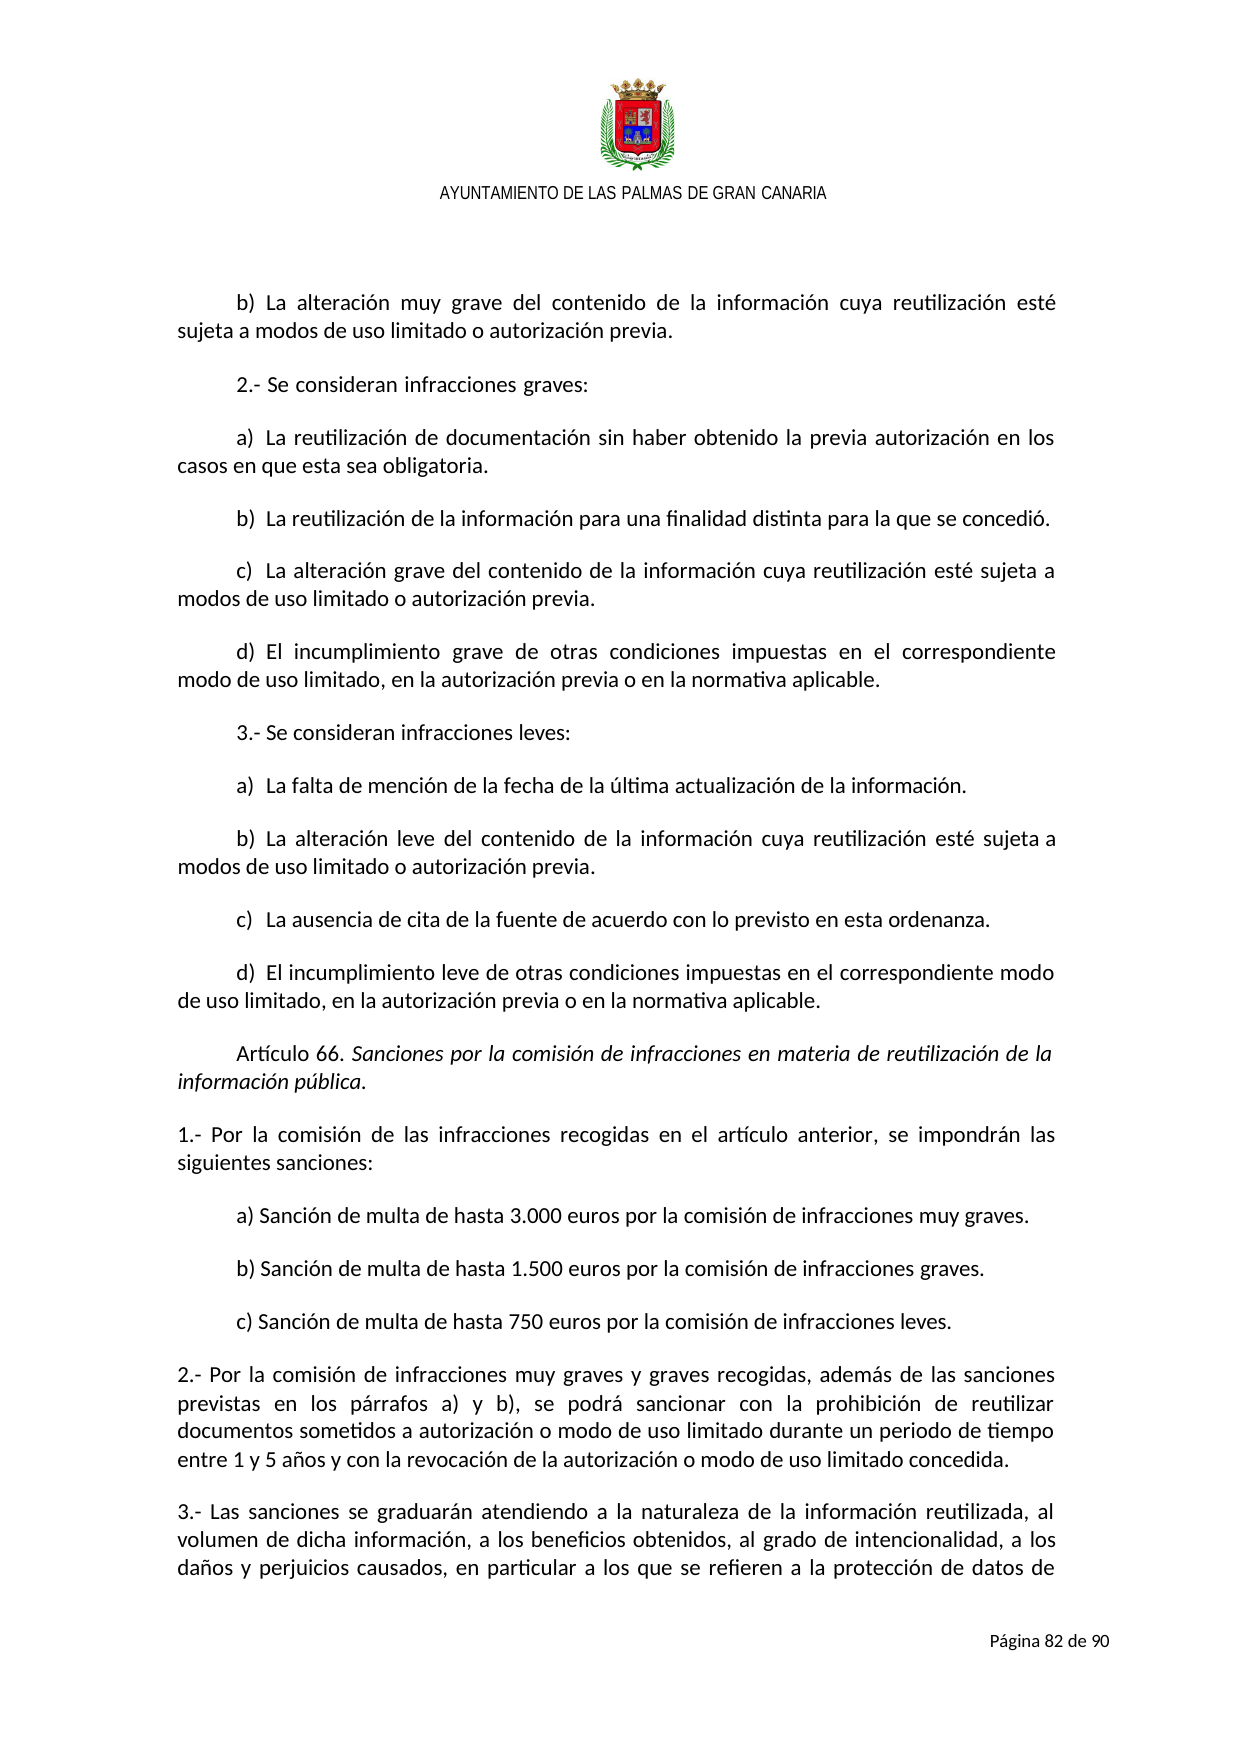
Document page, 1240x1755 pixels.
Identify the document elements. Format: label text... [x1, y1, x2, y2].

text 3.- Se consideran infracciones leves: [236, 718, 1151, 746]
list Sanción de multa de hasta 3.000 euros por la comisión de infracciones muy graves. [236, 1201, 1151, 1229]
list Sanción de multa de hasta 1.500 euros por la comisión de infracciones graves. [236, 1254, 1151, 1282]
list La ausencia de cita de la fuente de acuerdo con lo previsto en esta ordenanza. [236, 905, 1151, 933]
text 3.- Las sanciones se graduarán atendiendo a la naturaleza de la información reutilizada, al volumen de dicha información, a los beneficios obtenidos, al grado de intencionalidad, a los daños y perjuicios causados, en particular a los que se refieren a la protección de datos de [177, 1497, 1056, 1582]
list La falta de mención de la fecha de la última actualización de la información. [236, 771, 1151, 799]
text 1.- Por la comisión de las infracciones recogidas en el artículo anterior, se impondrán las siguientes sanciones: [177, 1120, 1056, 1176]
list La alteración leve del contenido de la información cuya reutilización esté sujeta a modos de uso limitado o autorización previa. [177, 824, 1056, 880]
list El incumplimiento leve de otras condiciones impuestas en el correspondiente modo de uso limitado, en la autorización previa o en la normativa aplicable. [177, 958, 1056, 1014]
list El incumplimiento grave de otras condiciones impuestas en el correspondiente modo de uso limitado, en la autorización previa o en la normativa aplicable. [177, 637, 1056, 693]
list La reutilización de la información para una finalidad distinta para la que se concedió. [236, 504, 1151, 532]
list La alteración muy grave del contenido de la información cuya reutilización esté sujeta a modos de uso limitado o autorización previa. [177, 288, 1056, 344]
text 2.- Se consideran infracciones graves: [236, 370, 1151, 398]
text 2.- Por la comisión de infracciones muy graves y graves recogidas, además de las sanciones previstas en los párrafos a) y b), se podrá sancionar con la prohibición de reutilizar documentos sometidos a autorización o modo de uso limitado durante un periodo de tiempo entre 1 y 5 años y con la revocación de la autorización o modo de uso limitado concedida. [177, 1361, 1056, 1473]
list La reutilización de documentación sin haber obtenido la previa autorización en los casos en que esta sea obligatoria. [177, 423, 1056, 479]
text Artículo 66. Sanciones por la comisión de infracciones en materia de reutilización de la información pública. [177, 1039, 1056, 1095]
list Sanción de multa de hasta 750 euros por la comisión de infracciones leves. [236, 1307, 1151, 1336]
list La alteración grave del contenido de la información cuya reutilización esté sujeta a modos de uso limitado o autorización previa. [177, 557, 1056, 612]
